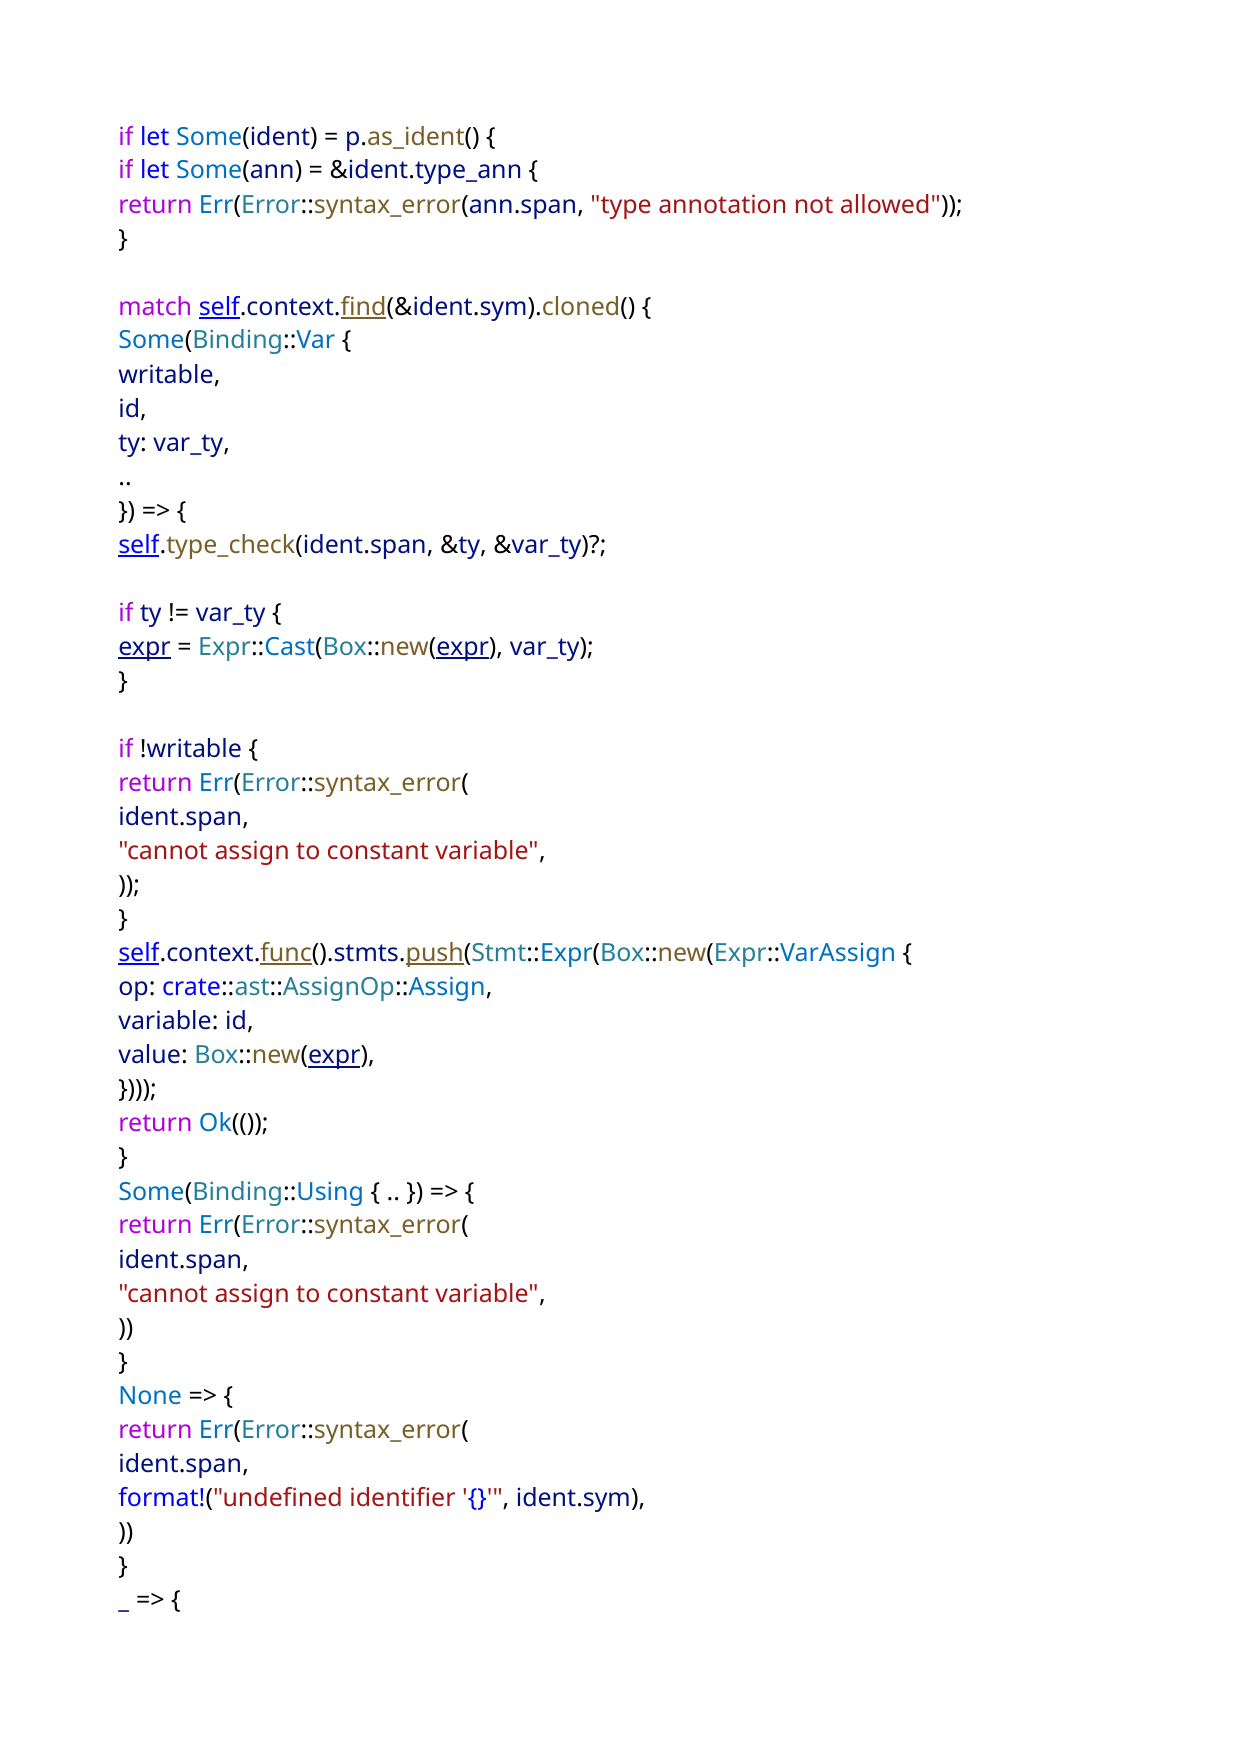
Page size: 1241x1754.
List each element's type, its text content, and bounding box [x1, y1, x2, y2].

text id, [118, 390, 1122, 424]
text } [118, 1343, 1122, 1377]
text } [118, 901, 1122, 935]
text "cannot assign to constant variable", [118, 1275, 1122, 1309]
text match self.context.find(&ident.sym).cloned() { [118, 288, 1122, 322]
text )); [118, 867, 1122, 901]
text value: Box::new(expr), [118, 1037, 1122, 1071]
text return Err(Error::syntax_error( [118, 1412, 1122, 1446]
text } [118, 220, 1122, 254]
text expr = Expr::Cast(Box::new(expr), var_ty); [118, 628, 1122, 662]
text return Err(Error::syntax_error( [118, 764, 1122, 798]
text _ => { [118, 1582, 1122, 1616]
text } [118, 1548, 1122, 1582]
text }) => { [118, 492, 1122, 527]
text Some(Binding::Using { .. }) => { [118, 1173, 1122, 1207]
text return Err(Error::syntax_error( [118, 1207, 1122, 1241]
text writable, [118, 356, 1122, 390]
text )) [118, 1309, 1122, 1343]
text } [118, 1139, 1122, 1173]
text return Ok(()); [118, 1105, 1122, 1139]
text ident.span, [118, 1446, 1122, 1480]
text Some(Binding::Var { [118, 322, 1122, 356]
text "cannot assign to constant variable", [118, 832, 1122, 867]
text self.context.func().stmts.push(Stmt::Expr(Box::new(Expr::VarAssign { [118, 935, 1122, 969]
text None => { [118, 1377, 1122, 1412]
text )) [118, 1514, 1122, 1548]
text format!("undefined identifier '{}'", ident.sym), [118, 1480, 1122, 1514]
text variable: id, [118, 1003, 1122, 1037]
text if !writable { [118, 730, 1122, 764]
text ty: var_ty, [118, 424, 1122, 458]
text ident.span, [118, 1241, 1122, 1275]
text op: crate::ast::AssignOp::Assign, [118, 969, 1122, 1003]
text self.type_check(ident.span, &ty, &var_ty)?; [118, 527, 1122, 561]
text ident.span, [118, 798, 1122, 832]
text if let Some(ident) = p.as_ident() { [118, 118, 1122, 152]
text if let Some(ann) = &ident.type_ann { [118, 152, 1122, 186]
text return Err(Error::syntax_error(ann.span, "type annotation not allowed")); [118, 186, 1122, 220]
text }))); [118, 1071, 1122, 1105]
text } [118, 662, 1122, 697]
text .. [118, 458, 1122, 492]
text if ty != var_ty { [118, 594, 1122, 628]
